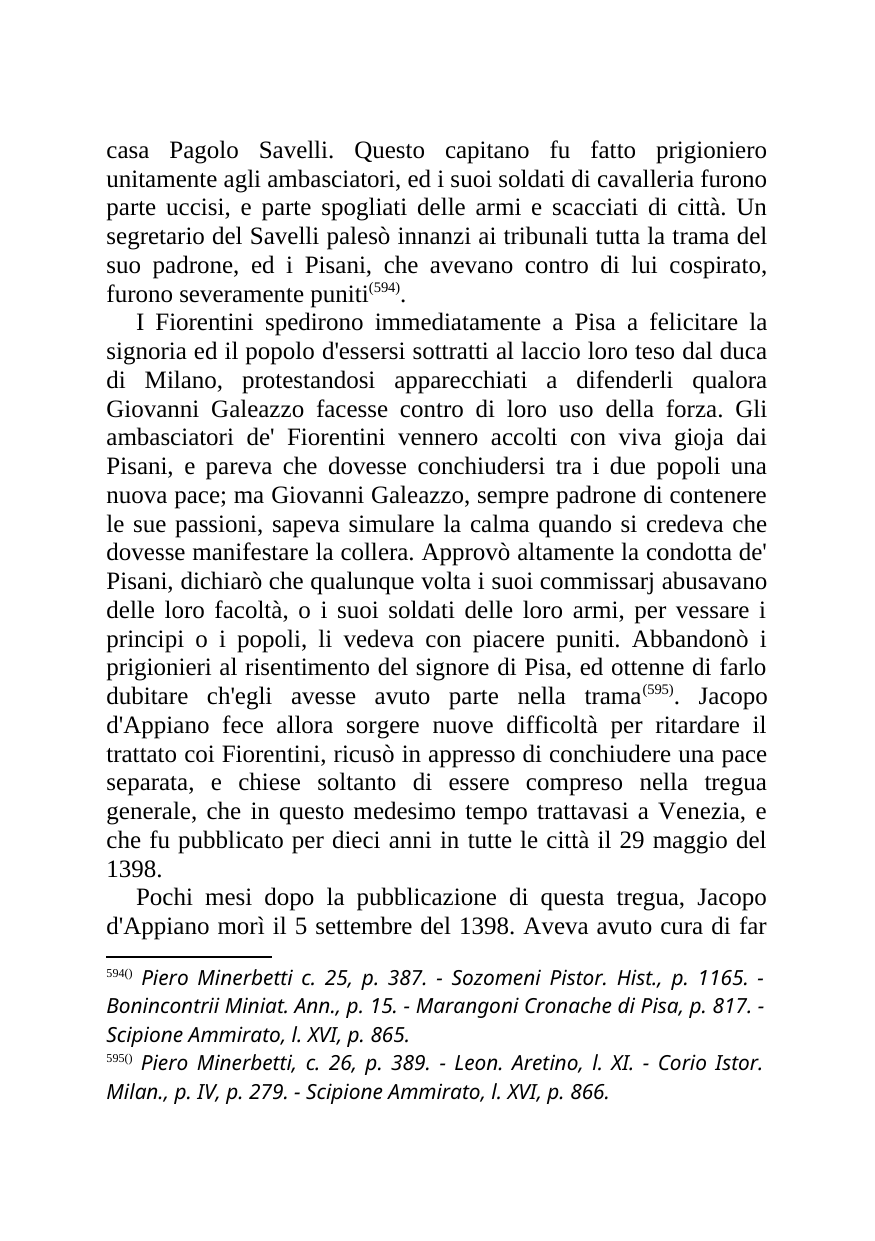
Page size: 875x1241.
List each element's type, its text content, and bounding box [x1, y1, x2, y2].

text I Fiorentini spedirono immediatamente a Pisa a felicitare la signoria ed il popolo d'essersi sottratti al laccio loro teso dal duca di Milano, protestandosi apparecchiati a difenderli qualora Giovanni Galeazzo facesse contro di loro uso della forza. Gli ambasciatori de' Fiorentini vennero accolti con viva gioja dai Pisani, e pareva che dovesse conchiudersi tra i due popoli una nuova pace; ma Giovanni Galeazzo, sempre padrone di contenere le sue passioni, sapeva simulare la calma quando si credeva che dovesse manifestare la collera. Approvò altamente la condotta de' Pisani, dichiarò che qualunque volta i suoi commissarj abusavano delle loro facoltà, o i suoi soldati delle loro armi, per vessare i principi o i popoli, li vedeva con piacere puniti. Abbandonò i prigionieri al risentimento del signore di Pisa, ed ottenne di farlo dubitare ch'egli avesse avuto parte nella trama(). Jacopo d'Appiano fece allora sorgere nuove difficoltà per ritardare il trattato coi Fiorentini, ricusò in appresso di conchiudere una pace separata, e chiese soltanto di essere compreso nella tregua generale, che in questo medesimo tempo trattavasi a Venezia, e che fu pubblicato per dieci anni in tutte le città il 29 maggio del 1398. [106, 307, 768, 882]
text () Piero Minerbetti c. 25, p. 387. - Sozomeni Pistor. Hist., p. 1165. - Bonincontrii Miniat. Ann., p. 15. - Marangoni Cronache di Pisa, p. 817. - Scipione Ammirato, l. XVI, p. 865. [106, 963, 768, 1048]
text () Piero Minerbetti, c. 26, p. 389. - Leon. Aretino, l. XI. - Corio Istor. Milan., p. IV, p. 279. - Scipione Ammirato, l. XVI, p. 866. [106, 1048, 768, 1105]
text Pochi mesi dopo la pubblicazione di questa tregua, Jacopo d'Appiano morì il 5 settembre del 1398. Aveva avuto cura di far [106, 882, 768, 940]
text casa Pagolo Savelli. Questo capitano fu fatto prigioniero unitamente agli ambasciatori, ed i suoi soldati di cavalleria furono parte uccisi, e parte spogliati delle armi e scacciati di città. Un segretario del Savelli palesò innanzi ai tribunali tutta la trama del suo padrone, ed i Pisani, che avevano contro di lui cospirato, furono severamente puniti(). [106, 135, 768, 307]
